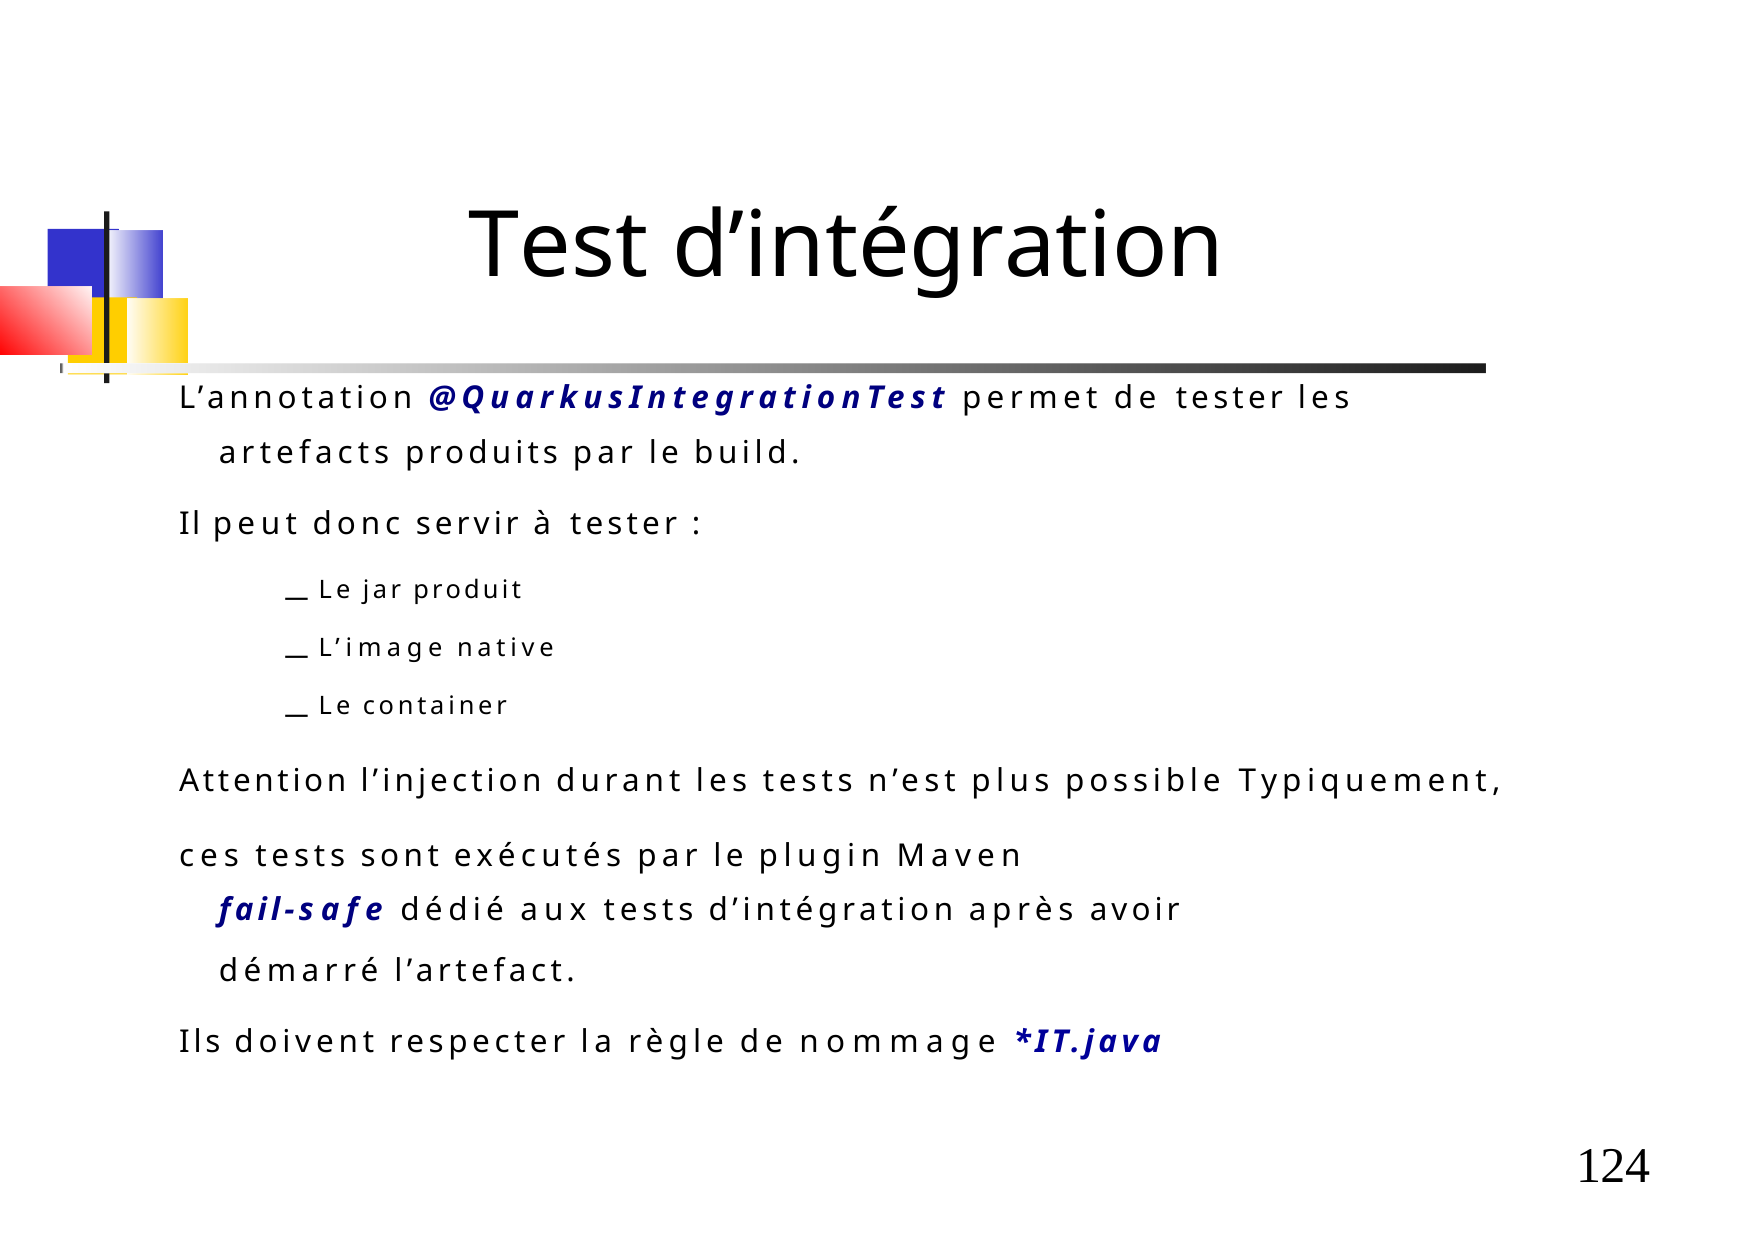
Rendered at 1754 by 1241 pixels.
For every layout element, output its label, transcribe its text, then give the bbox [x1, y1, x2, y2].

picture [0, 285, 92, 355]
picture [60, 229, 179, 384]
slide_number 124 [1569, 1135, 1660, 1241]
list L’annotation @QuarkusIntegrationTest permet de tester les artefacts produits par le build. Il peut donc servir à tester : Le jar produit L’image native Le container Attention l’injection durant les tests n’est plus possible Typiquement, ces tests sont exécutés par le plugin Maven fail-safe dédié aux tests d’intégration après avoir démarré l’artefact. Ils doivent respecter la règle de nommage *IT.java [177, 376, 1563, 1191]
title Test d’intégration [179, 183, 1564, 393]
